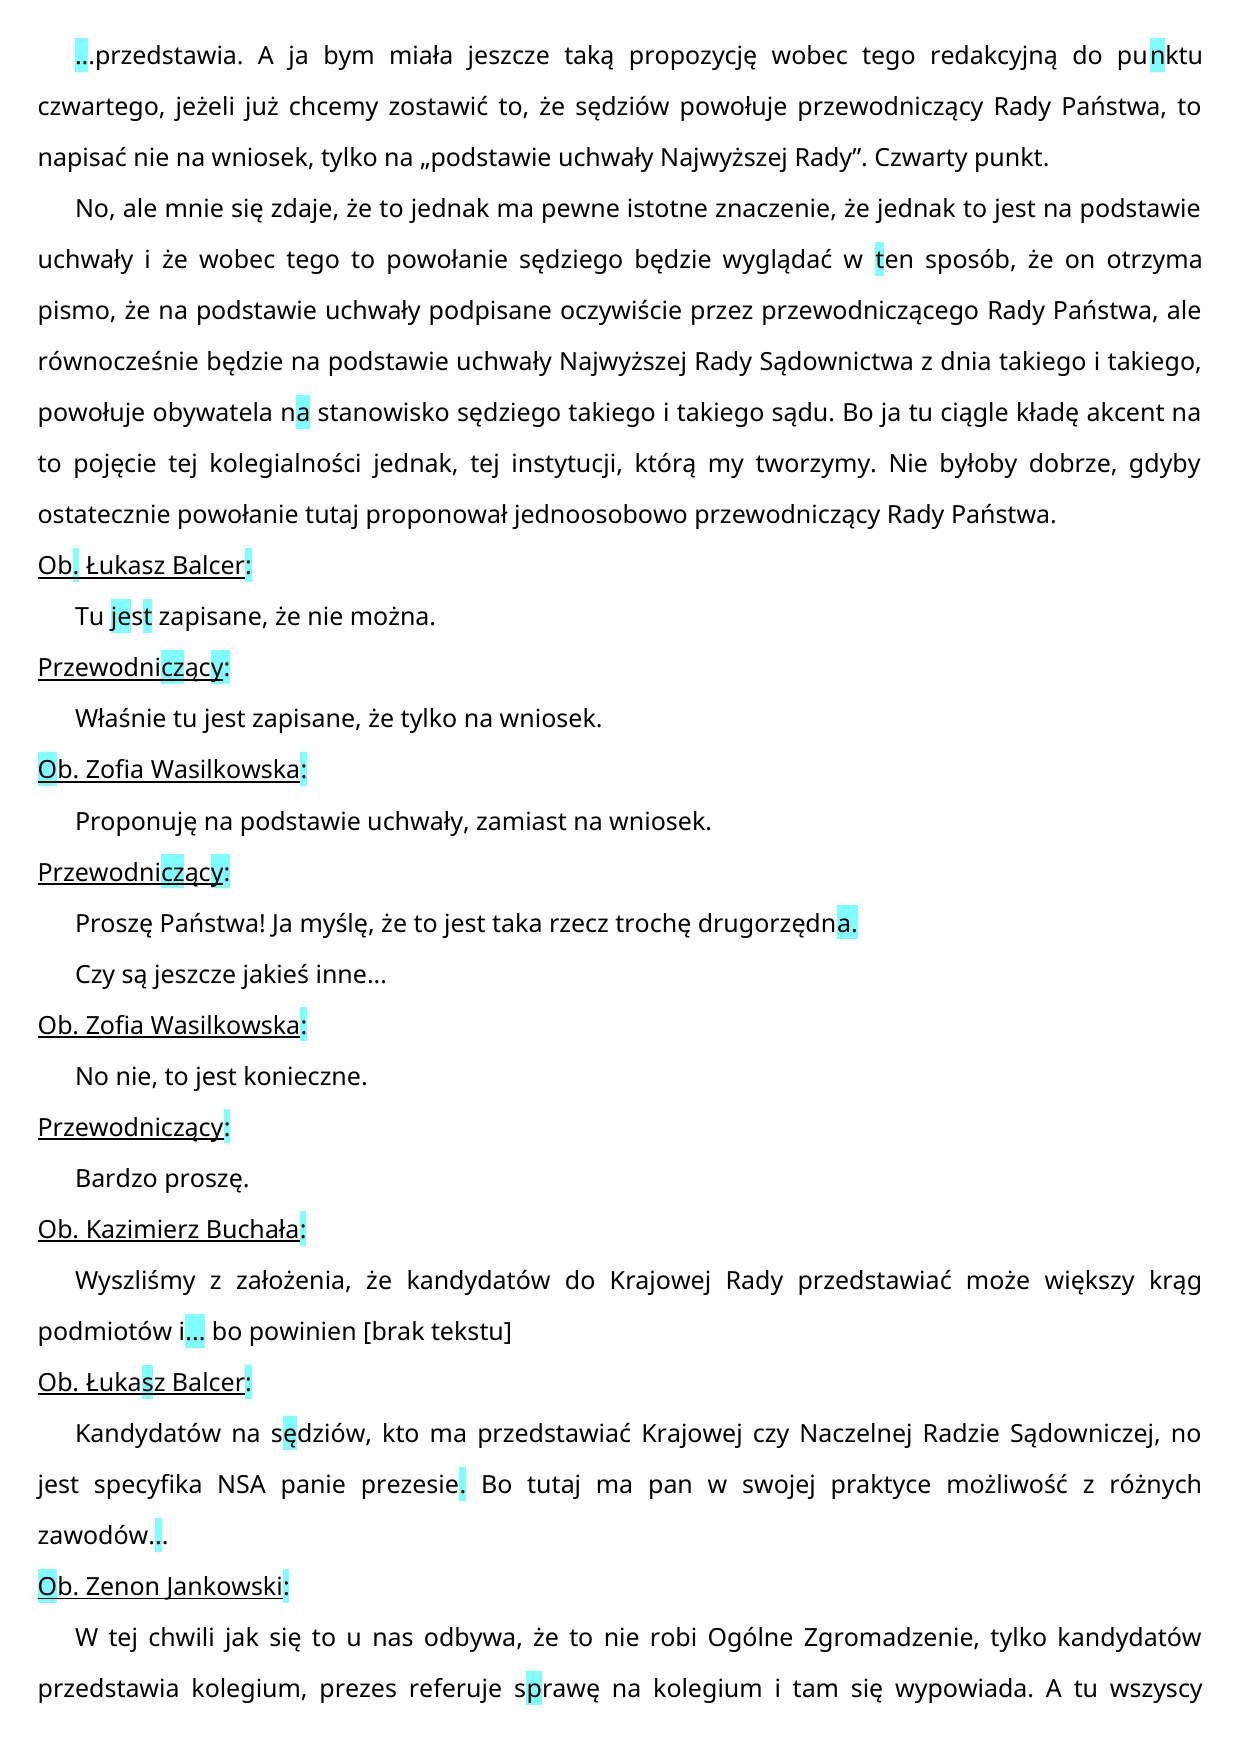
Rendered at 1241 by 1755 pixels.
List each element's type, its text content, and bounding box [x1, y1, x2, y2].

text ...przedstawia. A ja bym miała jeszcze taką propozycję wobec tego redakcyjną do punktu czwartego, jeżeli już chcemy zostawić to, że sędziów powołuje przewodniczący Rady Państwa, to napisać nie na wniosek, tylko na „podstawie uchwały Najwyższej Rady”. Czwarty punkt. [37, 37, 1203, 174]
text Ob. Łukasz Balcer: [37, 548, 1203, 582]
text Czy są jeszcze jakieś inne... [37, 956, 1203, 990]
text Właśnie tu jest zapisane, że tylko na wniosek. [37, 701, 1203, 735]
text Ob. Zofia Wasilkowska: [37, 1007, 1203, 1041]
text Przewodniczący: [37, 650, 1203, 684]
text Bardzo proszę. [37, 1160, 1203, 1194]
text Przewodniczący: [37, 854, 1203, 888]
text No, ale mnie się zdaje, że to jednak ma pewne istotne znaczenie, że jednak to jest na podstawie uchwały i że wobec tego to powołanie sędziego będzie wyglądać w ten sposób, że on otrzyma pismo, że na podstawie uchwały podpisane oczywiście przez przewodniczącego Rady Państwa, ale równocześnie będzie na podstawie uchwały Najwyższej Rady Sądownictwa z dnia takiego i takiego, powołuje obywatela na stanowisko sędziego takiego i takiego sądu. Bo ja tu ciągle kładę akcent na to pojęcie tej kolegialności jednak, tej instytucji, którą my tworzymy. Nie byłoby dobrze, gdyby ostatecznie powołanie tutaj proponował jednoosobowo przewodniczący Rady Państwa. [37, 191, 1203, 531]
text Ob. Łukasz Balcer: [37, 1364, 1203, 1399]
text Proszę Państwa! Ja myślę, że to jest taka rzecz trochę drugorzędna. [37, 905, 1203, 939]
text Tu jest zapisane, że nie można. [37, 599, 1203, 633]
text Ob. Zofia Wasilkowska: [37, 752, 1203, 786]
text Kandydatów na sędziów, kto ma przedstawiać Krajowej czy Naczelnej Radzie Sądowniczej, no jest specyfika NSA panie prezesie. Bo tutaj ma pan w swojej praktyce możliwość z różnych zawodów... [37, 1416, 1203, 1552]
text Ob. Zenon Jankowski: [37, 1569, 1203, 1603]
text No nie, to jest konieczne. [37, 1058, 1203, 1092]
text Ob. Kazimierz Buchała: [37, 1211, 1203, 1246]
text Wyszliśmy z założenia, że kandydatów do Krajowej Rady przedstawiać może większy krąg podmiotów i... bo powinien [brak tekstu] [37, 1262, 1203, 1348]
text W tej chwili jak się to u nas odbywa, że to nie robi Ogólne Zgromadzenie, tylko kandydatów przedstawia kolegium, prezes referuje sprawę na kolegium i tam się wypowiada. A tu wszyscy [37, 1620, 1203, 1705]
text Przewodniczący: [37, 1109, 1203, 1143]
text Proponuję na podstawie uchwały, zamiast na wniosek. [37, 803, 1203, 837]
